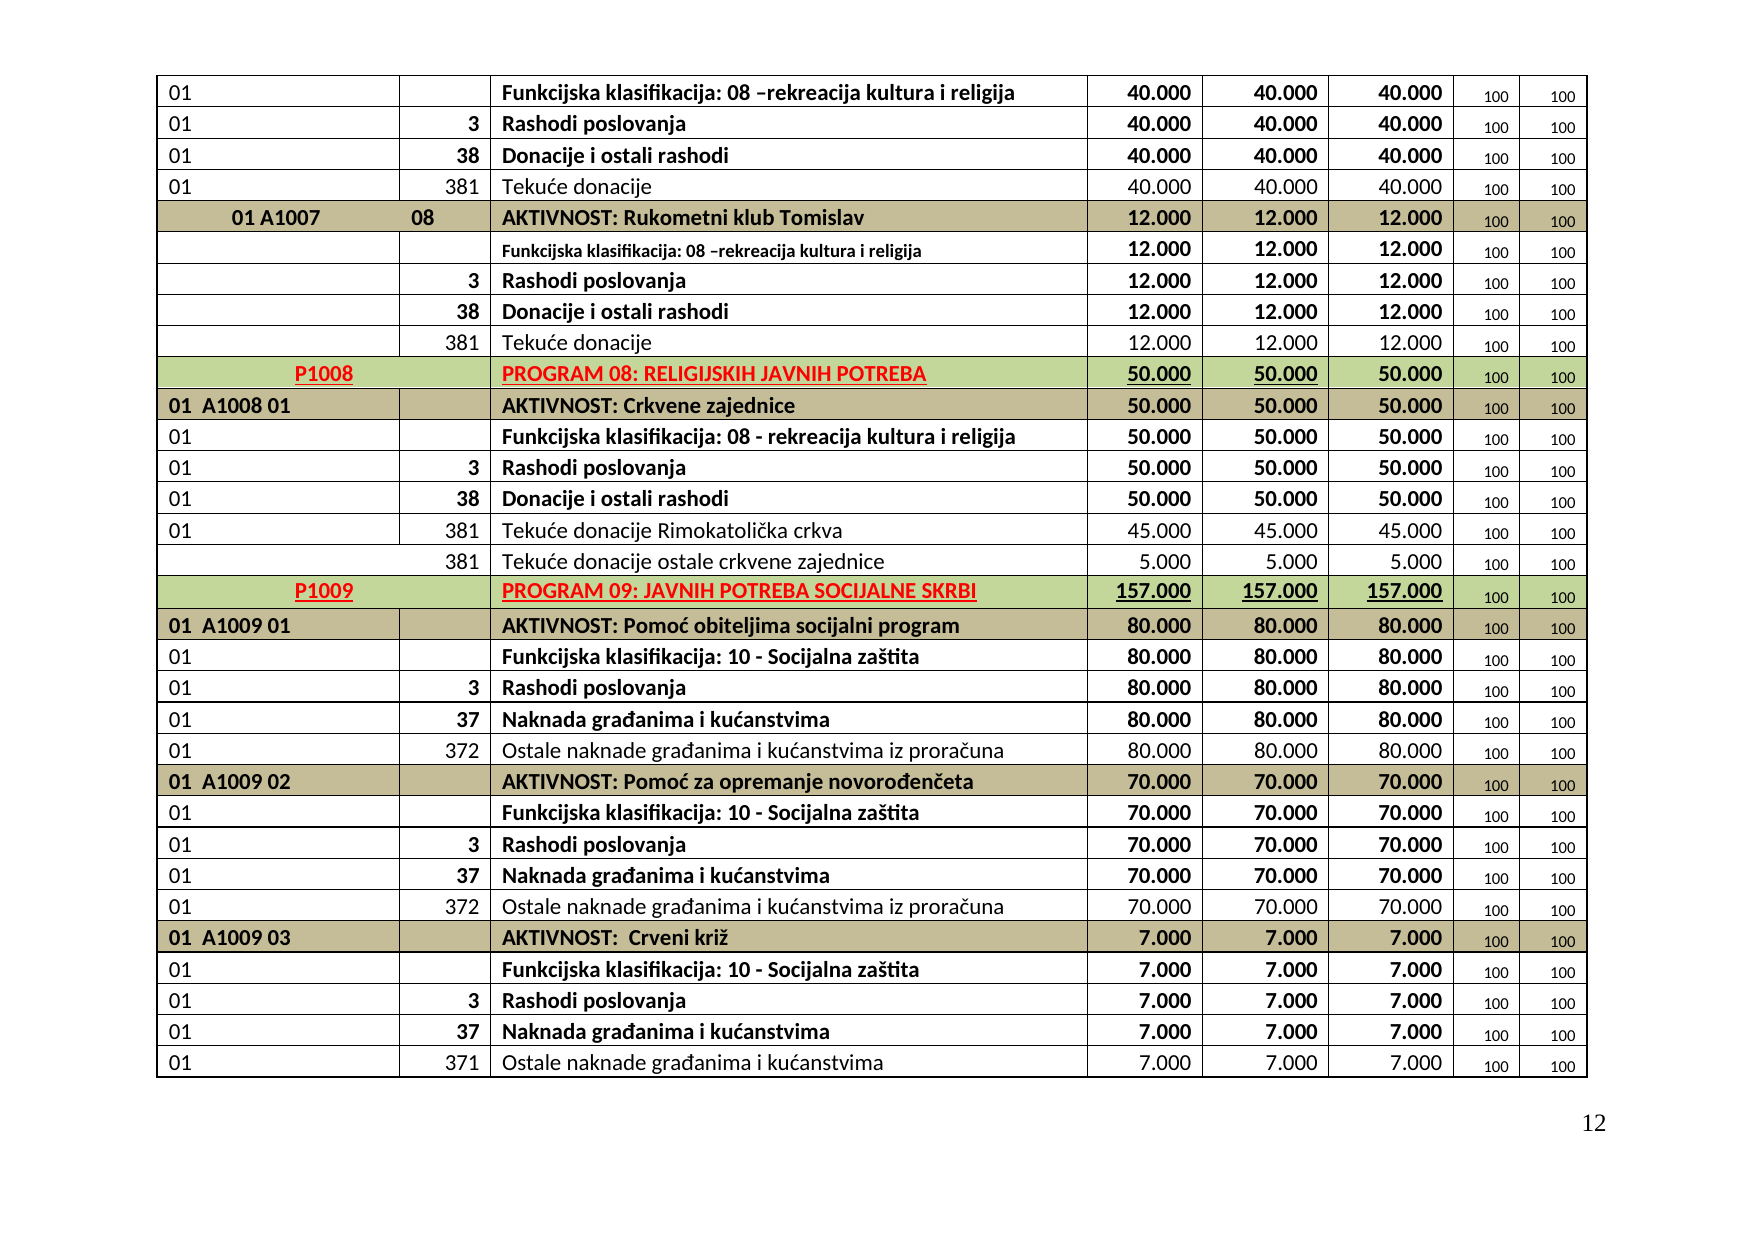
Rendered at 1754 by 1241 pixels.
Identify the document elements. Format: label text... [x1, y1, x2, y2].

table_cell 100 [1454, 828, 1519, 858]
table_cell 40.000 [1329, 170, 1453, 200]
table_cell 01 [158, 1015, 399, 1045]
table_cell 100 [1454, 514, 1519, 544]
table_cell 7.000 [1329, 984, 1453, 1014]
table_cell 80.000 [1088, 703, 1202, 733]
table_cell 50.000 [1329, 451, 1453, 481]
table_cell 12.000 [1088, 232, 1202, 262]
table_cell 100 [1520, 703, 1586, 733]
table_cell 45.000 [1329, 514, 1453, 544]
table_cell 100 [1520, 389, 1586, 419]
table_cell 01 [158, 859, 399, 889]
table_cell 01 [158, 703, 399, 733]
table_cell 3 [400, 107, 490, 137]
table_cell 12.000 [1203, 264, 1328, 294]
table_cell 7.000 [1088, 953, 1202, 983]
table_cell 50.000 [1088, 451, 1202, 481]
table_cell [400, 765, 490, 795]
table_cell [400, 640, 490, 670]
table_cell [158, 545, 400, 575]
table_cell 100 [1454, 640, 1519, 670]
table_cell 100 [1520, 984, 1586, 1014]
table_cell 100 [1520, 295, 1586, 325]
table_cell 100 [1454, 921, 1519, 951]
table_cell 5.000 [1329, 545, 1453, 575]
table_cell 7.000 [1329, 1015, 1453, 1045]
table_cell 100 [1520, 1046, 1586, 1076]
table_cell Tekuće donacije Rimokatolička crkva [491, 514, 1087, 544]
table_cell 01 [158, 796, 399, 826]
table_cell 37 [400, 703, 490, 733]
table_cell 01 [158, 451, 399, 481]
table_cell Funkcijska klasifikacija: 10 - Socijalna zaštita [491, 953, 1087, 983]
table_cell [158, 264, 399, 294]
table_cell Tekuće donacije ostale crkvene zajednice [491, 545, 1087, 575]
table_cell Rashodi poslovanja [491, 264, 1087, 294]
table_cell 100 [1454, 703, 1519, 733]
table_cell 50.000 [1329, 420, 1453, 450]
table_cell 01 [158, 170, 399, 200]
table_cell 70.000 [1203, 828, 1328, 858]
table_cell 100 [1454, 984, 1519, 1014]
table_cell 12.000 [1088, 264, 1202, 294]
table_cell 01 A1008 01 [158, 389, 399, 419]
table_cell 100 [1454, 107, 1519, 137]
table_cell [400, 796, 490, 826]
table_cell 80.000 [1088, 609, 1202, 639]
table_cell 5.000 [1203, 545, 1328, 575]
table_cell Ostale naknade građanima i kućanstvima iz proračuna [491, 734, 1087, 764]
table_cell 100 [1520, 201, 1586, 231]
table_cell 100 [1454, 576, 1519, 608]
table_cell 80.000 [1203, 640, 1328, 670]
table_cell 50.000 [1203, 357, 1328, 387]
table_cell Naknada građanima i kućanstvima [491, 703, 1087, 733]
table_cell 381 [400, 170, 490, 200]
table_cell 01 [158, 953, 399, 983]
table_cell 50.000 [1329, 389, 1453, 419]
table_cell P1008 [158, 357, 490, 387]
table_cell 100 [1454, 389, 1519, 419]
table_cell 80.000 [1329, 703, 1453, 733]
table_cell 12.000 [1329, 326, 1453, 356]
table_cell 12.000 [1203, 232, 1328, 262]
table_cell 3 [400, 451, 490, 481]
table_cell 01 A1009 03 [158, 921, 399, 951]
table_cell Funkcijska klasifikacija: 08 - rekreacija kultura i religija [491, 420, 1087, 450]
table_cell [400, 609, 490, 639]
table_cell 100 [1520, 139, 1586, 169]
table_cell Naknada građanima i kućanstvima [491, 1015, 1087, 1045]
table_cell 70.000 [1203, 890, 1328, 920]
table_cell 372 [400, 890, 490, 920]
table_cell [400, 921, 490, 951]
table_cell 40.000 [1088, 139, 1202, 169]
table_cell 80.000 [1203, 671, 1328, 701]
table_cell [158, 326, 399, 356]
table_cell Tekuće donacije [491, 170, 1087, 200]
table_cell 7.000 [1203, 1046, 1328, 1076]
table_cell 100 [1520, 76, 1586, 106]
table_cell 40.000 [1088, 170, 1202, 200]
table_cell 70.000 [1329, 765, 1453, 795]
table_cell PROGRAM 09: JAVNIH POTREBA SOCIJALNE SKRBI [491, 576, 1087, 608]
table_cell 100 [1520, 264, 1586, 294]
table_cell 100 [1520, 514, 1586, 544]
table_cell 157.000 [1203, 576, 1328, 608]
table_cell 100 [1520, 765, 1586, 795]
table_cell 01 [158, 420, 399, 450]
table_cell 50.000 [1088, 420, 1202, 450]
table_cell 100 [1520, 170, 1586, 200]
table_cell 08 [400, 201, 490, 231]
table_cell [158, 232, 399, 262]
table_cell [400, 420, 490, 450]
table_cell 50.000 [1203, 389, 1328, 419]
table_cell 100 [1454, 734, 1519, 764]
table_cell 70.000 [1088, 765, 1202, 795]
table_cell 01 A1007 [158, 201, 400, 231]
table_cell 80.000 [1329, 671, 1453, 701]
table_cell 100 [1520, 482, 1586, 512]
table_cell 100 [1454, 953, 1519, 983]
table_cell 100 [1454, 796, 1519, 826]
table_cell Donacije i ostali rashodi [491, 482, 1087, 512]
table_cell 50.000 [1088, 357, 1202, 387]
table_cell Rashodi poslovanja [491, 107, 1087, 137]
table_cell 50.000 [1203, 482, 1328, 512]
table_cell 381 [400, 326, 490, 356]
table_cell 100 [1520, 671, 1586, 701]
table_cell 371 [400, 1046, 490, 1076]
table_cell Rashodi poslovanja [491, 451, 1087, 481]
table_cell 70.000 [1088, 796, 1202, 826]
table_cell 01 [158, 1046, 399, 1076]
table_cell 12.000 [1088, 295, 1202, 325]
table_cell 100 [1520, 921, 1586, 951]
table_cell 01 [158, 828, 399, 858]
table_cell 37 [400, 1015, 490, 1045]
table_cell Rashodi poslovanja [491, 828, 1087, 858]
table_cell Naknada građanima i kućanstvima [491, 859, 1087, 889]
table_cell 70.000 [1329, 828, 1453, 858]
table_cell 40.000 [1203, 107, 1328, 137]
table_cell 3 [400, 984, 490, 1014]
table_cell 12.000 [1088, 326, 1202, 356]
table_cell 01 [158, 514, 399, 544]
table_cell 100 [1520, 640, 1586, 670]
table_cell 3 [400, 671, 490, 701]
table_cell 7.000 [1088, 984, 1202, 1014]
table_cell 38 [400, 295, 490, 325]
table_cell 100 [1520, 1015, 1586, 1045]
table_cell 100 [1454, 201, 1519, 231]
table_cell 80.000 [1203, 734, 1328, 764]
table_cell 70.000 [1088, 828, 1202, 858]
table_cell 100 [1454, 890, 1519, 920]
table_cell 3 [400, 264, 490, 294]
table_cell 70.000 [1088, 890, 1202, 920]
table_cell 40.000 [1088, 107, 1202, 137]
table_cell 100 [1454, 139, 1519, 169]
table_cell 40.000 [1329, 76, 1453, 106]
table_cell Funkcijska klasifikacija: 08 –rekreacija kultura i religija [491, 232, 1087, 262]
table_cell 7.000 [1329, 1046, 1453, 1076]
table_cell 80.000 [1203, 703, 1328, 733]
table_cell 45.000 [1088, 514, 1202, 544]
table_cell 100 [1520, 326, 1586, 356]
table_cell 100 [1454, 1015, 1519, 1045]
table_cell 50.000 [1329, 482, 1453, 512]
table_cell 5.000 [1088, 545, 1202, 575]
table_cell 70.000 [1203, 859, 1328, 889]
table_cell 7.000 [1203, 984, 1328, 1014]
table_cell 70.000 [1329, 796, 1453, 826]
table_cell 100 [1454, 859, 1519, 889]
table_cell AKTIVNOST: Rukometni klub Tomislav [491, 201, 1087, 231]
table_cell AKTIVNOST: Pomoć obiteljima socijalni program [491, 609, 1087, 639]
table_cell 80.000 [1329, 640, 1453, 670]
table_cell Funkcijska klasifikacija: 10 - Socijalna zaštita [491, 796, 1087, 826]
table_cell 45.000 [1203, 514, 1328, 544]
table_cell Funkcijska klasifikacija: 08 –rekreacija kultura i religija [491, 76, 1087, 106]
table_cell P1009 [158, 576, 490, 608]
table_cell 7.000 [1203, 1015, 1328, 1045]
table_cell 100 [1454, 609, 1519, 639]
table_cell 12.000 [1329, 264, 1453, 294]
table_cell AKTIVNOST: Crkvene zajednice [491, 389, 1087, 419]
table_cell 80.000 [1203, 609, 1328, 639]
table_cell 100 [1454, 545, 1519, 575]
table_cell PROGRAM 08: RELIGIJSKIH JAVNIH POTREBA [491, 357, 1087, 387]
table_cell 7.000 [1088, 1015, 1202, 1045]
table_cell 40.000 [1203, 139, 1328, 169]
table_cell 100 [1520, 451, 1586, 481]
table_cell 01 [158, 76, 399, 106]
table_cell Donacije i ostali rashodi [491, 139, 1087, 169]
table_cell 38 [400, 482, 490, 512]
table_cell 01 [158, 734, 399, 764]
table_cell 100 [1520, 576, 1586, 608]
table_cell 70.000 [1088, 859, 1202, 889]
table_cell 7.000 [1329, 921, 1453, 951]
table_cell 100 [1454, 326, 1519, 356]
table_cell 100 [1520, 609, 1586, 639]
table_cell 7.000 [1203, 953, 1328, 983]
table_cell 372 [400, 734, 490, 764]
table_cell 37 [400, 859, 490, 889]
table_cell 01 [158, 482, 399, 512]
table_cell [400, 389, 490, 419]
table_cell 100 [1520, 107, 1586, 137]
table_cell 40.000 [1329, 107, 1453, 137]
table_cell Rashodi poslovanja [491, 671, 1087, 701]
table_cell 100 [1520, 734, 1586, 764]
table_cell 01 A1009 02 [158, 765, 399, 795]
table_cell 50.000 [1088, 389, 1202, 419]
table_cell 12.000 [1329, 201, 1453, 231]
table_cell 01 [158, 671, 399, 701]
table_cell 80.000 [1329, 609, 1453, 639]
table_cell Tekuće donacije [491, 326, 1087, 356]
table_cell 01 [158, 640, 399, 670]
table_cell 100 [1520, 420, 1586, 450]
table_cell 40.000 [1203, 170, 1328, 200]
table_cell 70.000 [1329, 859, 1453, 889]
table_cell 80.000 [1088, 640, 1202, 670]
table_cell 01 [158, 890, 399, 920]
table_cell Ostale naknade građanima i kućanstvima iz proračuna [491, 890, 1087, 920]
table_cell 12.000 [1329, 295, 1453, 325]
table_cell 12.000 [1329, 232, 1453, 262]
table_cell 381 [400, 545, 490, 575]
table_cell 01 [158, 107, 399, 137]
table_cell 7.000 [1088, 1046, 1202, 1076]
table_cell 01 [158, 139, 399, 169]
table_cell [400, 953, 490, 983]
table_cell 100 [1454, 1046, 1519, 1076]
table_cell 70.000 [1203, 796, 1328, 826]
table_cell Rashodi poslovanja [491, 984, 1087, 1014]
table_cell Ostale naknade građanima i kućanstvima [491, 1046, 1087, 1076]
table_cell 12.000 [1203, 295, 1328, 325]
table_cell Donacije i ostali rashodi [491, 295, 1087, 325]
table_cell 12.000 [1203, 201, 1328, 231]
table_cell 80.000 [1088, 734, 1202, 764]
table_cell AKTIVNOST: Pomoć za opremanje novorođenčeta [491, 765, 1087, 795]
table_cell 100 [1454, 357, 1519, 387]
table_cell 100 [1520, 545, 1586, 575]
table_cell 40.000 [1203, 76, 1328, 106]
table_cell 100 [1454, 420, 1519, 450]
table_cell 100 [1520, 232, 1586, 262]
table_cell 40.000 [1329, 139, 1453, 169]
table_cell 50.000 [1203, 420, 1328, 450]
table_cell 381 [400, 514, 490, 544]
table_cell 100 [1454, 451, 1519, 481]
table_cell 80.000 [1329, 734, 1453, 764]
table_cell 100 [1454, 76, 1519, 106]
table_cell 100 [1454, 765, 1519, 795]
table_cell 100 [1520, 859, 1586, 889]
table_cell 100 [1454, 264, 1519, 294]
table_cell 157.000 [1088, 576, 1202, 608]
table_cell 7.000 [1203, 921, 1328, 951]
table_cell 100 [1520, 357, 1586, 387]
table_cell 12.000 [1203, 326, 1328, 356]
table_cell 157.000 [1329, 576, 1453, 608]
table_cell 100 [1520, 953, 1586, 983]
table_cell 100 [1454, 671, 1519, 701]
table_cell 50.000 [1088, 482, 1202, 512]
table_cell 100 [1454, 295, 1519, 325]
table_cell 100 [1520, 828, 1586, 858]
table_cell 7.000 [1088, 921, 1202, 951]
table_cell 01 [158, 984, 399, 1014]
table_cell 50.000 [1203, 451, 1328, 481]
table_cell [158, 295, 399, 325]
table_cell AKTIVNOST: Crveni križ [491, 921, 1087, 951]
table_cell 01 A1009 01 [158, 609, 399, 639]
table_cell 38 [400, 139, 490, 169]
table_cell 100 [1520, 890, 1586, 920]
table_cell 100 [1454, 482, 1519, 512]
table_cell 3 [400, 828, 490, 858]
table_cell Funkcijska klasifikacija: 10 - Socijalna zaštita [491, 640, 1087, 670]
table_cell 70.000 [1203, 765, 1328, 795]
table_cell 100 [1454, 170, 1519, 200]
table_cell [400, 76, 490, 106]
table_cell 80.000 [1088, 671, 1202, 701]
table_cell 40.000 [1088, 76, 1202, 106]
table_cell 50.000 [1329, 357, 1453, 387]
table_cell 7.000 [1329, 953, 1453, 983]
table_cell 70.000 [1329, 890, 1453, 920]
table_cell 100 [1454, 232, 1519, 262]
table_cell 100 [1520, 796, 1586, 826]
table_cell 12.000 [1088, 201, 1202, 231]
table_cell [400, 232, 490, 262]
